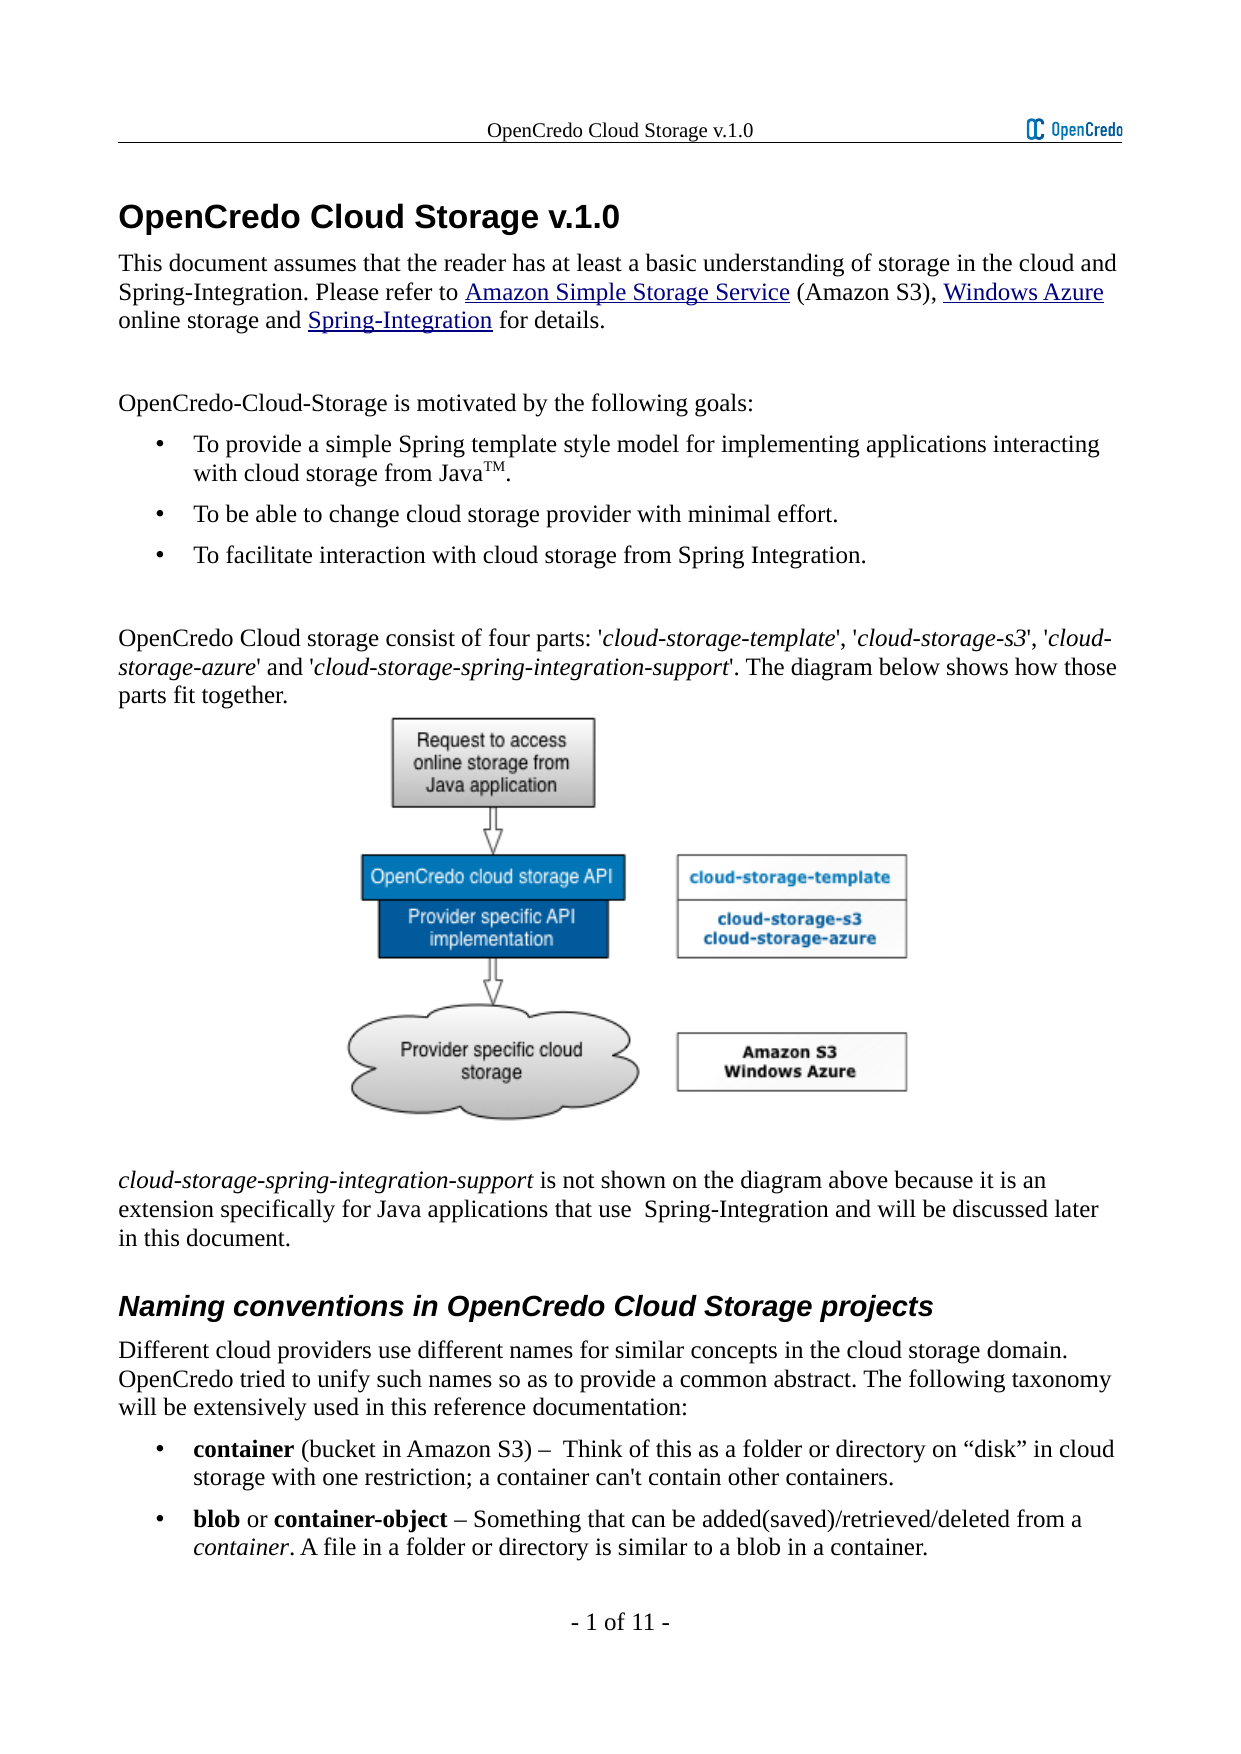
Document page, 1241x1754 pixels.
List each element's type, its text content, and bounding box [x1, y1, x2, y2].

subtitle Naming conventions in OpenCredo Cloud Storage projects [118, 1289, 1122, 1322]
text cloud-storage-spring-integration-support is not shown on the diagram above because it is an extension specifically for Java applications that use Spring-Integration and will be discussed later in this document. [118, 1165, 1122, 1251]
picture [1026, 118, 1123, 140]
list container (bucket in Amazon S3) – Think of this as a folder or directory on “disk” in cloud storage with one restriction; a container can't contain other containers. [156, 1434, 1122, 1491]
list To provide a simple Spring template style model for implementing applications interacting with cloud storage from JavaTM. [156, 429, 1122, 487]
list To facilitate interaction with cloud storage from Spring Integration. [156, 540, 1122, 569]
text This document assumes that the reader has at least a basic understanding of storage in the cloud and Spring-Integration. Please refer to Amazon Simple Storage Service (Amazon S3), Windows Azure online storage and Spring-Integration for details. [118, 248, 1122, 334]
subtitle OpenCredo Cloud Storage v.1.0 [118, 197, 1122, 235]
list To be able to change cloud storage provider with minimal effort. [156, 499, 1122, 528]
text Different cloud providers use different names for similar concepts in the cloud storage domain. OpenCredo tried to unify such names so as to provide a common abstract. The following taxonomy will be extensively used in this reference documentation: [118, 1335, 1122, 1421]
picture [332, 715, 908, 1124]
list blob or container-object – Something that can be added(saved)/retrieved/deleted from a container. A file in a folder or directory is similar to a blob in a container. [156, 1504, 1122, 1561]
text OpenCredo Cloud storage consist of four parts: 'cloud-storage-template', 'cloud-storage-s3', 'cloud-storage-azure' and 'cloud-storage-spring-integration-support'. The diagram below shows how those parts fit together. [118, 623, 1122, 709]
text OpenCredo-Cloud-Storage is motivated by the following goals: [118, 388, 1122, 417]
